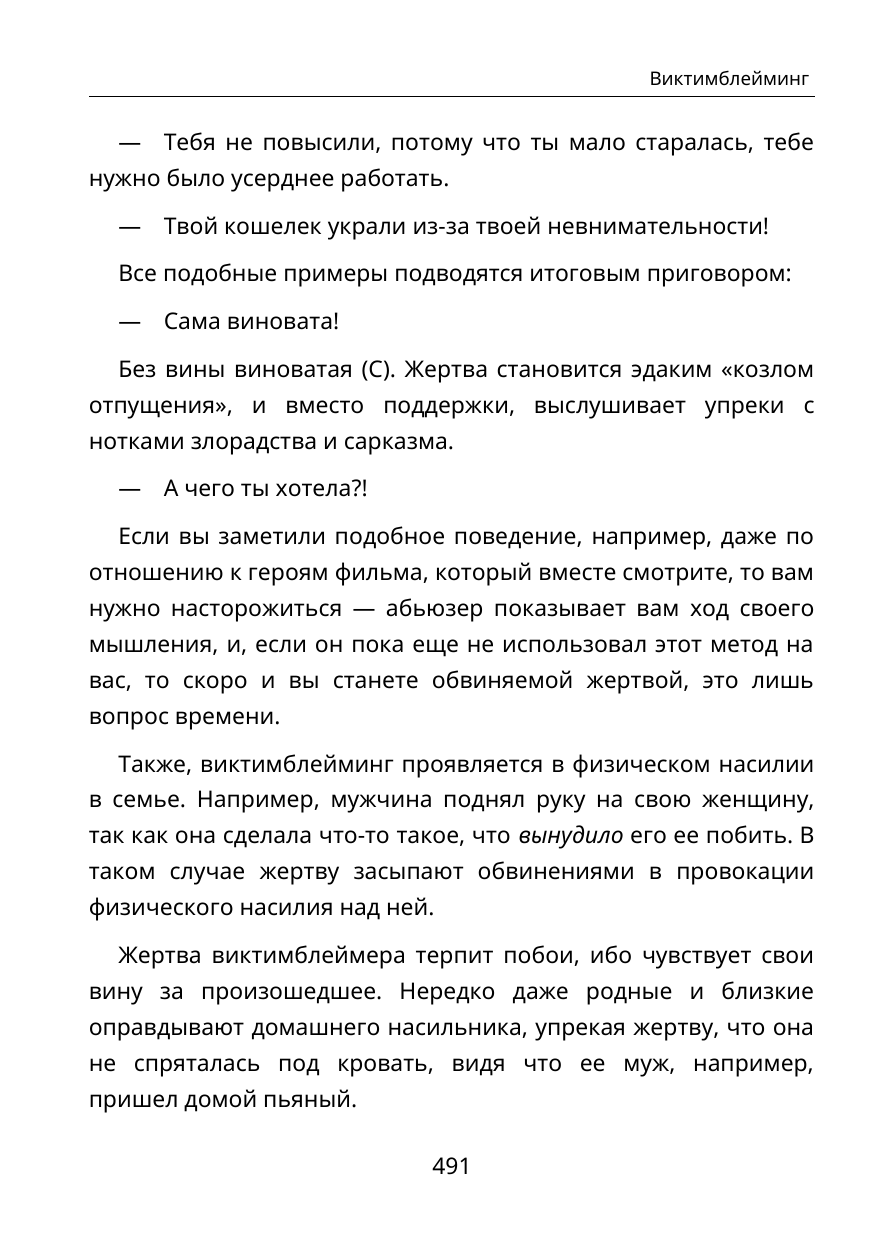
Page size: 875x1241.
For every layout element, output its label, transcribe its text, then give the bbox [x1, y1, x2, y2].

text Жертва виктимблеймера терпит побои, ибо чувствует свои вину за произошедшее. Нередко даже родные и близкие оправдывают домашнего насильника, упрекая жертву, что она не спряталась под кровать, видя что ее муж, например, пришел домой пьяный. [88, 939, 815, 1114]
text Без вины виноватая (С). Жертва становится эдаким «козлом отпущения», и вместо поддержки, выслушивает упреки с нотками злорадства и сарказма. [88, 353, 815, 456]
text Также, виктимблейминг проявляется в физическом насилии в семье. Например, мужчина поднял руку на свою женщину, так как она сделала что-то такое, что вынудило его ее побить. В таком случае жертву засыпают обвинениями в провокации физического насилия над ней. [88, 747, 815, 922]
text Если вы заметили подобное поведение, например, даже по отношению к героям фильма, который вместе смотрите, то вам нужно насторожиться — абьюзер показывает вам ход своего мышления, и, если он пока еще не использовал этот метод на вас, то скоро и вы станете обвиняемой жертвой, это лишь вопрос времени. [88, 520, 815, 731]
list Сама виновата! [88, 305, 815, 336]
list Твой кошелек украли из-за твоей невнимательности! [88, 210, 815, 241]
list Тебя не повысили, потому что ты мало старалась, тебе нужно было усерднее работать. [88, 126, 815, 193]
list А чего ты хотела?! [88, 472, 815, 504]
text Все подобные примеры подводятся итоговым приговором: [88, 257, 815, 289]
